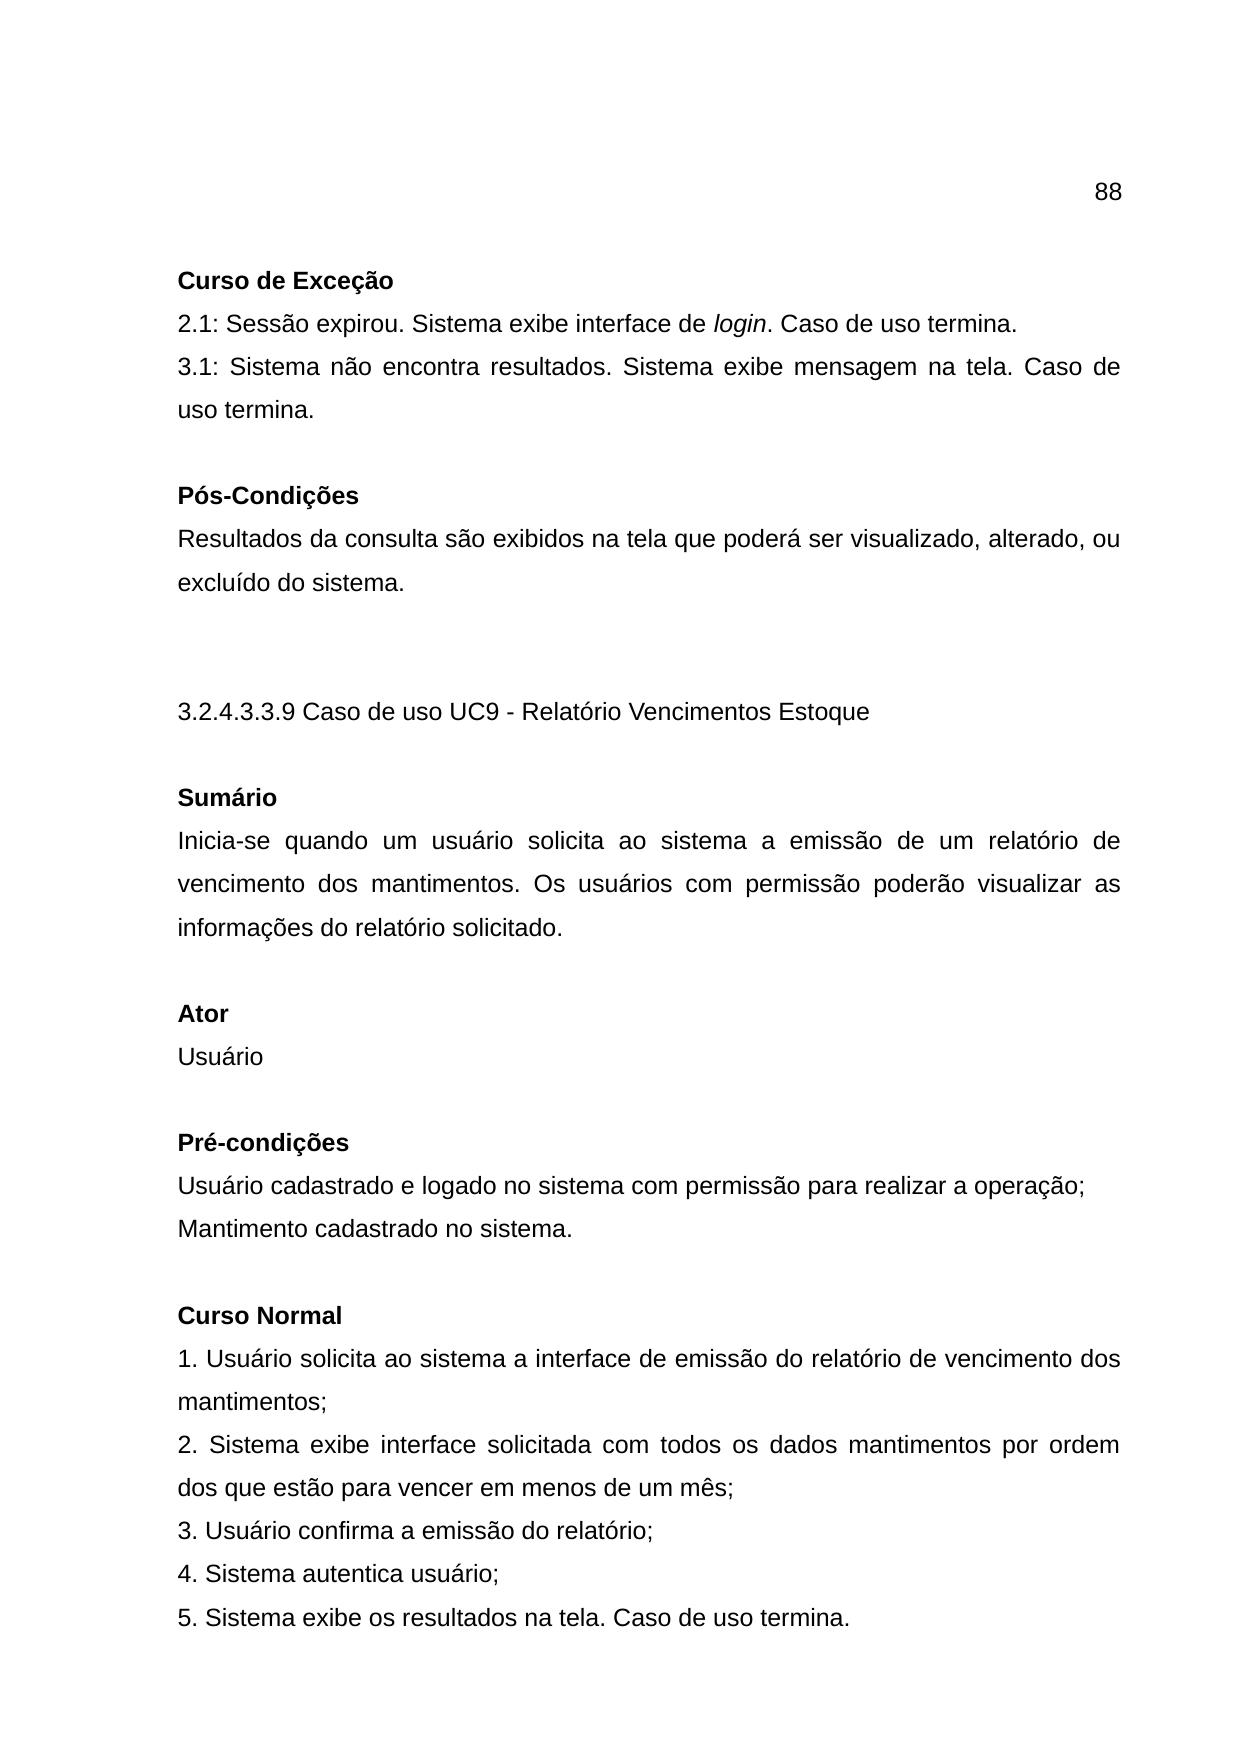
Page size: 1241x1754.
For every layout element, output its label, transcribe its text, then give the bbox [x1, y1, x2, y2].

text Pré-condições [177, 1128, 1122, 1157]
text 3. Usuário confirma a emissão do relatório; [177, 1516, 1122, 1545]
text Inicia-se quando um usuário solicita ao sistema a emissão de um relatório de vencimento dos mantimentos. Os usuários com permissão poderão visualizar as informações do relatório solicitado. [177, 826, 1122, 941]
text Sumário [177, 783, 1122, 812]
text Usuário cadastrado e logado no sistema com permissão para realizar a operação; [177, 1171, 1122, 1200]
text 1. Usuário solicita ao sistema a interface de emissão do relatório de vencimento dos mantimentos; [177, 1344, 1122, 1416]
text Ator [177, 999, 1122, 1028]
text Mantimento cadastrado no sistema. [177, 1214, 1122, 1243]
text 2. Sistema exibe interface solicitada com todos os dados mantimentos por ordem dos que estão para vencer em menos de um mês; [177, 1430, 1122, 1502]
text Resultados da consulta são exibidos na tela que poderá ser visualizado, alterado, ou excluído do sistema. [177, 524, 1122, 596]
text 3.1: Sistema não encontra resultados. Sistema exibe mensagem na tela. Caso de uso termina. [177, 352, 1122, 424]
text Pós-Condições [177, 481, 1122, 510]
text 5. Sistema exibe os resultados na tela. Caso de uso termina. [177, 1603, 1122, 1631]
text Curso Normal [177, 1301, 1122, 1329]
text Curso de Exceção [177, 266, 1122, 294]
text 3.2.4.3.3.9 Caso de uso UC9 - Relatório Vencimentos Estoque [177, 697, 1122, 726]
text 4. Sistema autentica usuário; [177, 1559, 1122, 1588]
text Usuário [177, 1042, 1122, 1071]
text 2.1: Sessão expirou. Sistema exibe interface de login. Caso de uso termina. [177, 309, 1122, 338]
